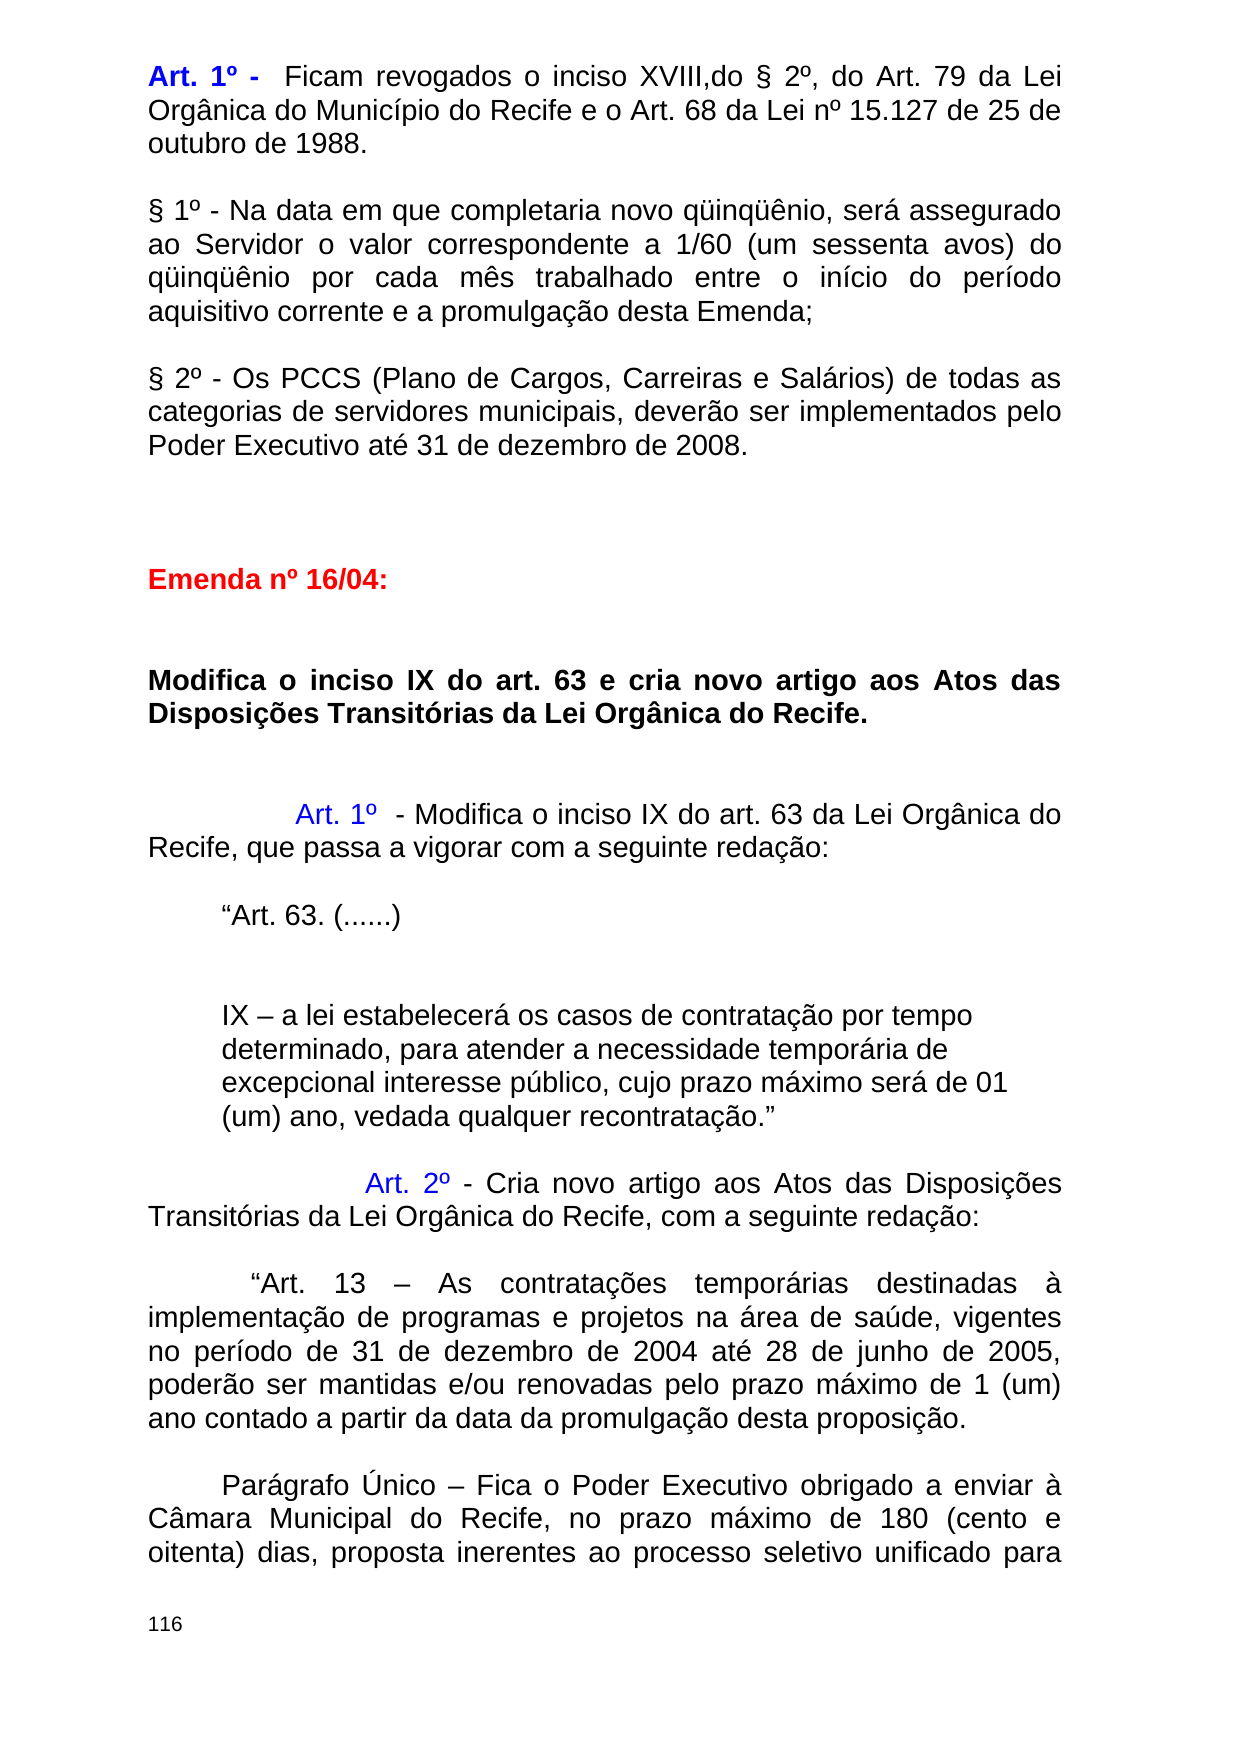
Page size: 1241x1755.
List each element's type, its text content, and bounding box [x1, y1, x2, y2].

text Parágrafo Único – Fica o Poder Executivo obrigado a enviar à Câmara Municipal do Recife, no prazo máximo de 180 (cento e oitenta) dias, proposta inerentes ao processo seletivo unificado para [148, 1468, 1063, 1568]
text IX – a lei estabelecerá os casos de contratação por tempo determinado, para atender a necessidade temporária de excepcional interesse público, cujo prazo máximo será de 01 (um) ano, vedada qualquer recontratação.” [221, 998, 1063, 1132]
subtitle Art. 1º - Ficam revogados o inciso XVIII,do § 2º, do Art. 79 da Lei Orgânica do Município do Recife e o Art. 68 da Lei nº 15.127 de 25 de outubro de 1988. [148, 59, 1063, 160]
text Art. 2º - Cria novo artigo aos Atos das Disposições Transitórias da Lei Orgânica do Recife, com a seguinte redação: [148, 1166, 1063, 1233]
text § 2º - Os PCCS (Plano de Cargos, Carreiras e Salários) de todas as categorias de servidores municipais, deverão ser implementados pelo Poder Executivo até 31 de dezembro de 2008. [148, 361, 1063, 462]
text “Art. 13 – As contratações temporárias destinadas à implementação de programas e projetos na área de saúde, vigentes no período de 31 de dezembro de 2004 até 28 de junho de 2005, poderão ser mantidas e/ou renovadas pelo prazo máximo de 1 (um) ano contado a partir da data da promulgação desta proposição. [148, 1267, 1063, 1434]
text “Art. 63. (......) [148, 898, 1063, 931]
text Modifica o inciso IX do art. 63 e cria novo artigo aos Atos das Disposições Transitórias da Lei Orgânica do Recife. [148, 663, 1063, 730]
text Emenda nº 16/04: [148, 562, 1063, 596]
text Art. 1º - Modifica o inciso IX do art. 63 da Lei Orgânica do Recife, que passa a vigorar com a seguinte redação: [148, 797, 1063, 864]
text § 1º - Na data em que completaria novo qüinqüênio, será assegurado ao Servidor o valor correspondente a 1/60 (um sessenta avos) do qüinqüênio por cada mês trabalhado entre o início do período aquisitivo corrente e a promulgação desta Emenda; [148, 193, 1063, 327]
